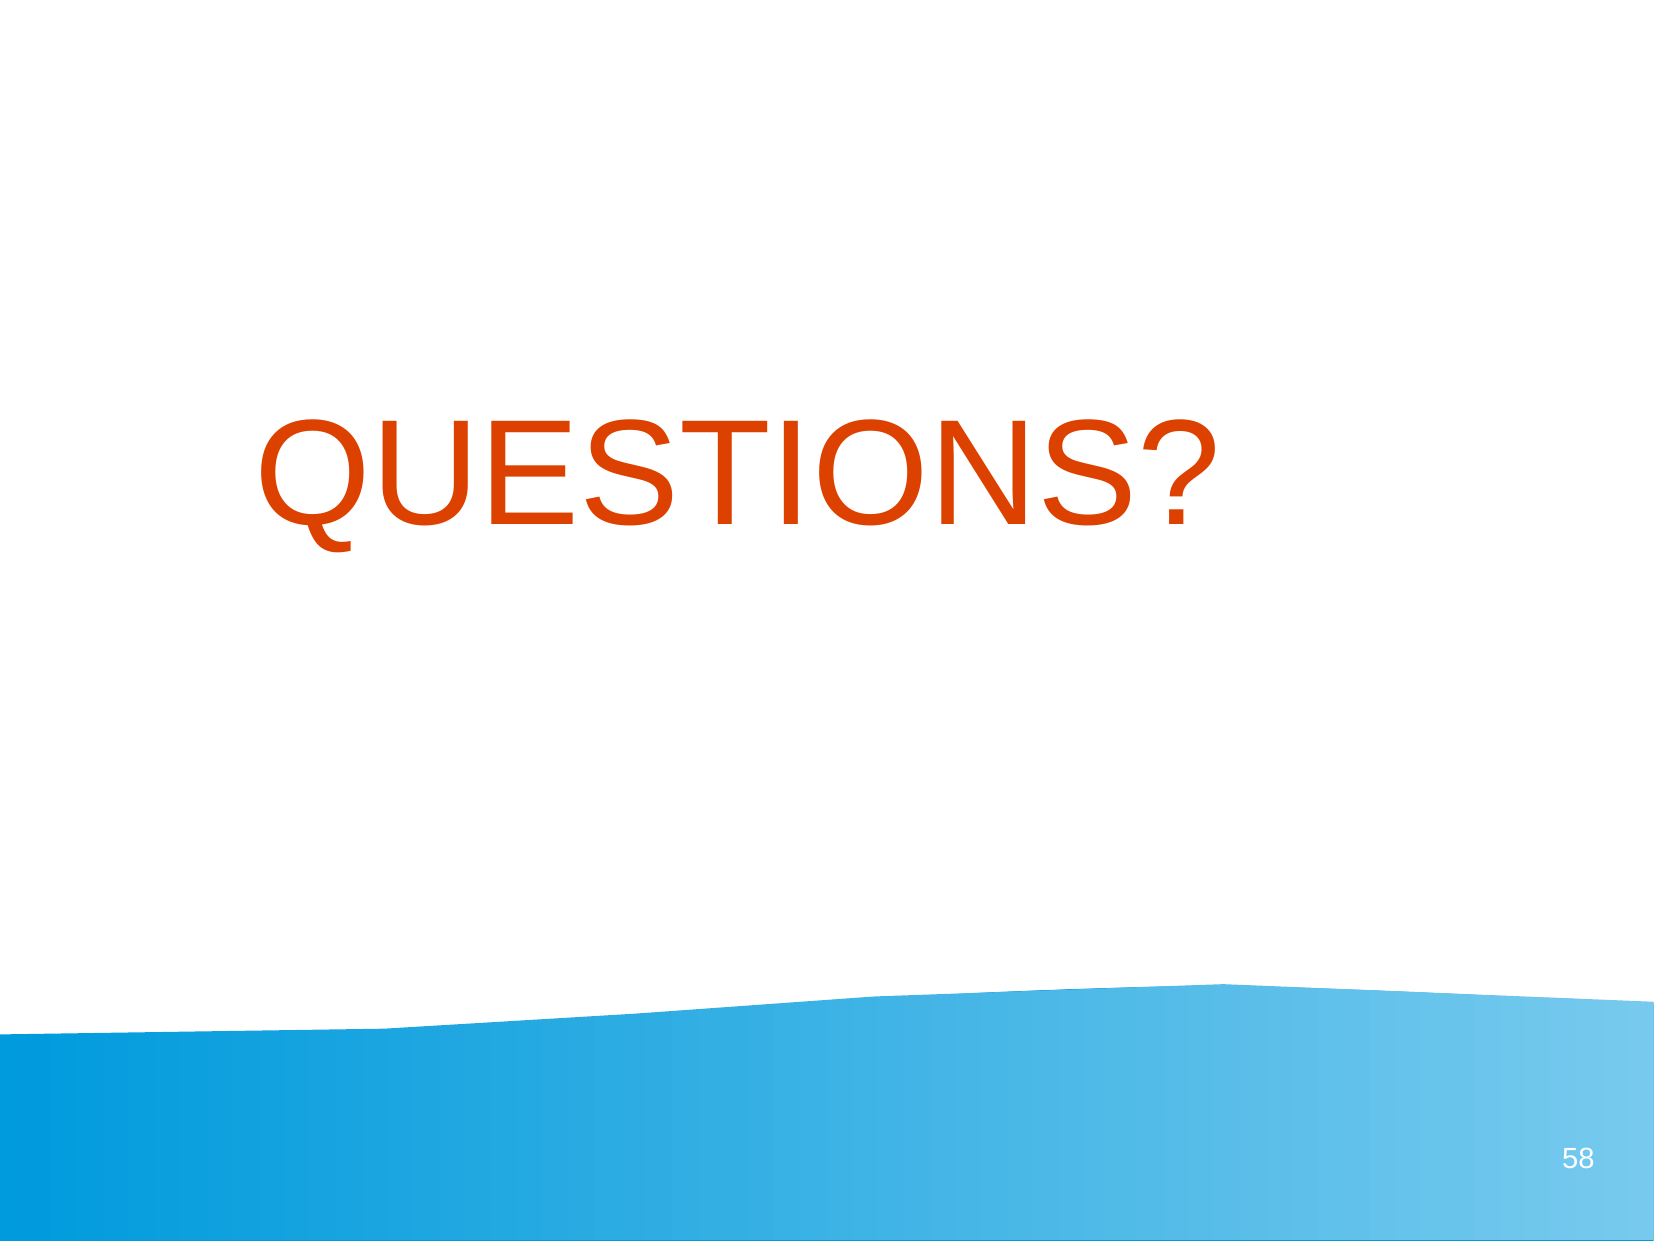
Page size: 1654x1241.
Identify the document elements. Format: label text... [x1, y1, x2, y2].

title QUESTIONS? [0, 354, 1477, 591]
